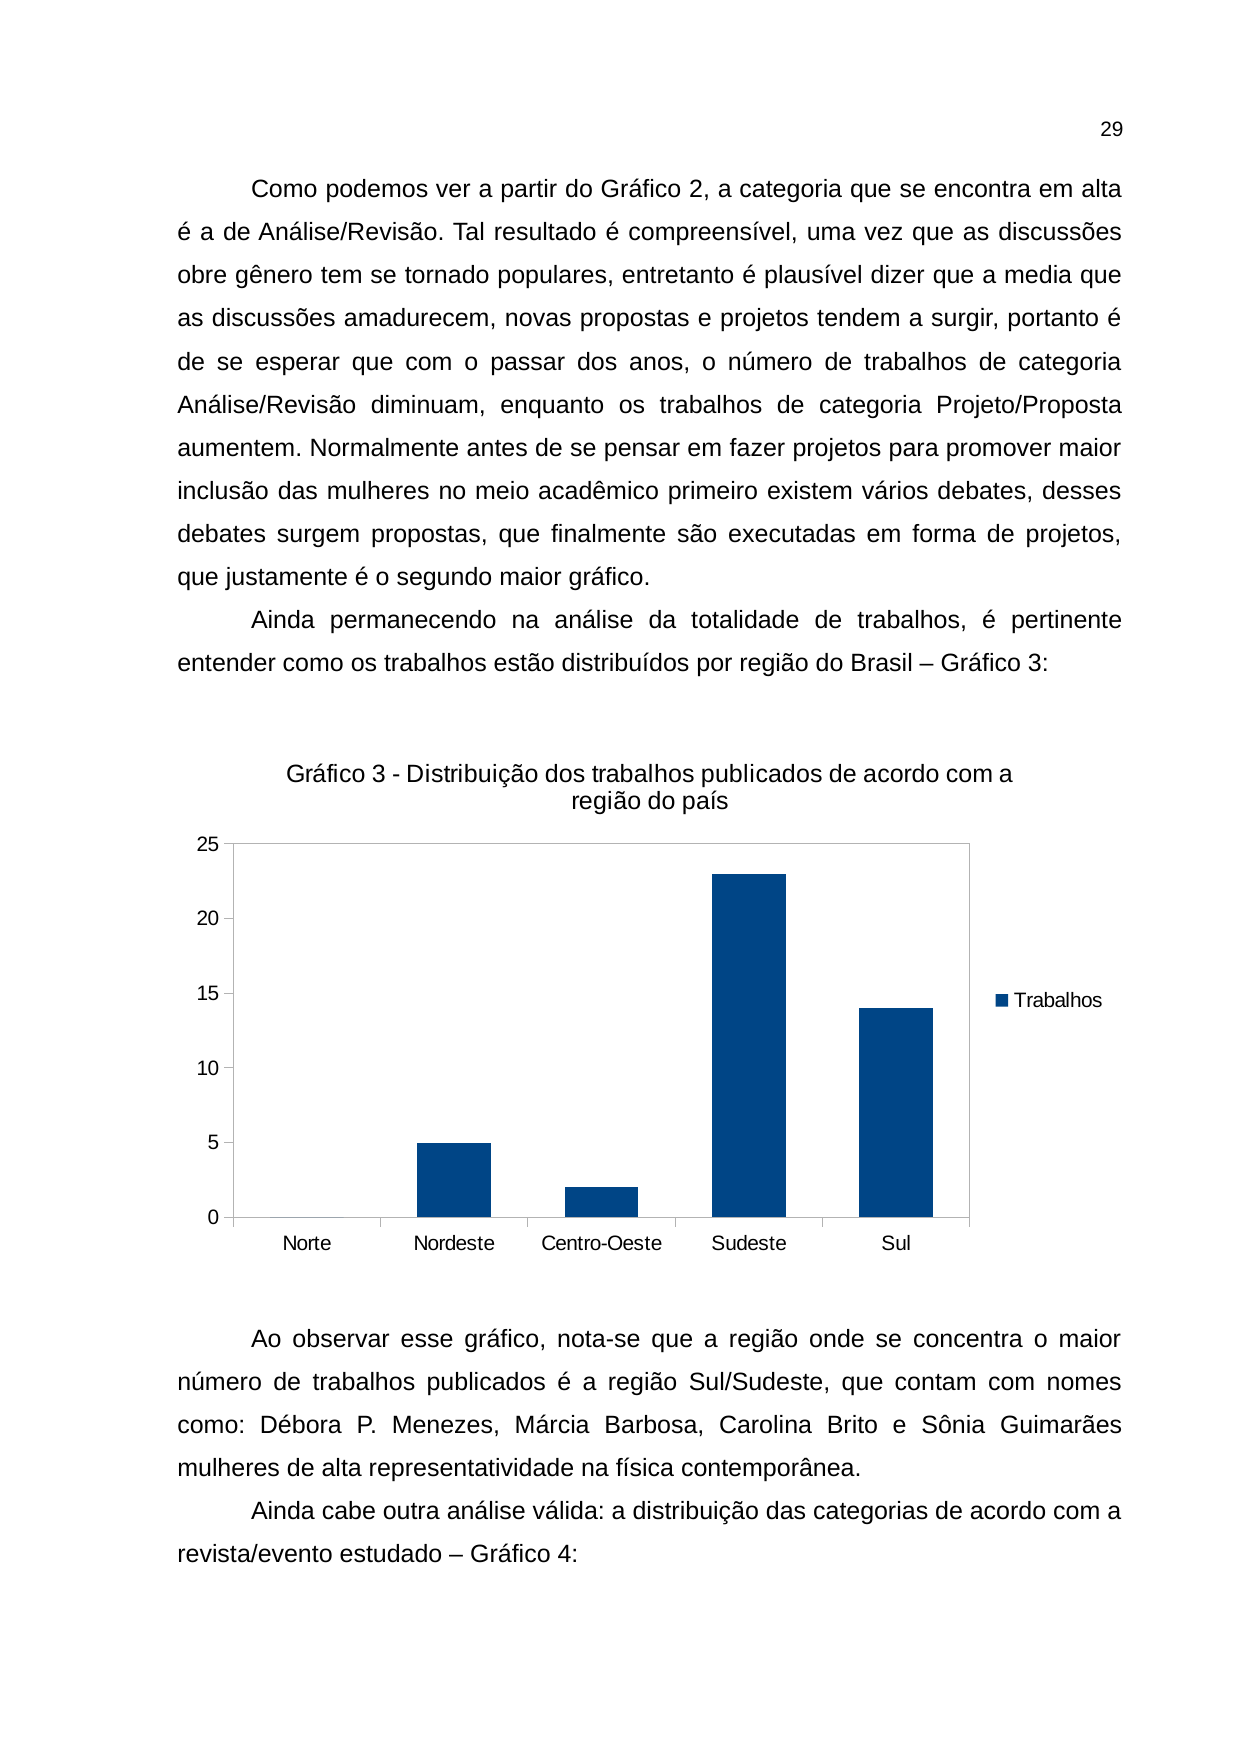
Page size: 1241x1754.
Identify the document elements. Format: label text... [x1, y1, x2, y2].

text Ainda permanecendo na análise da totalidade de trabalhos, é pertinente entender como os trabalhos estão distribuídos por região do Brasil – Gráfico 3: [177, 605, 1123, 677]
text Ao observar esse gráfico, nota-se que a região onde se concentra o maior número de trabalhos publicados é a região Sul/Sudeste, que contam com nomes como: Débora P. Menezes, Márcia Barbosa, Carolina Brito e Sônia Guimarães mulheres de alta representatividade na física contemporânea. [177, 1324, 1123, 1482]
text Como podemos ver a partir do Gráfico 2, a categoria que se encontra em alta é a de Análise/Revisão. Tal resultado é compreensível, uma vez que as discussões obre gênero tem se tornado populares, entretanto é plausível dizer que a media que as discussões amadurecem, novas propostas e projetos tendem a surgir, portanto é de se esperar que com o passar dos anos, o número de trabalhos de categoria Análise/Revisão diminuam, enquanto os trabalhos de categoria Projeto/Proposta aumentem. Normalmente antes de se pensar em fazer projetos para promover maior inclusão das mulheres no meio acadêmico primeiro existem vários debates, desses debates surgem propostas, que finalmente são executadas em forma de projetos, que justamente é o segundo maior gráfico. [177, 174, 1123, 591]
text Ainda cabe outra análise válida: a distribuição das categorias de acordo com a revista/evento estudado – Gráfico 4: [177, 1496, 1123, 1568]
